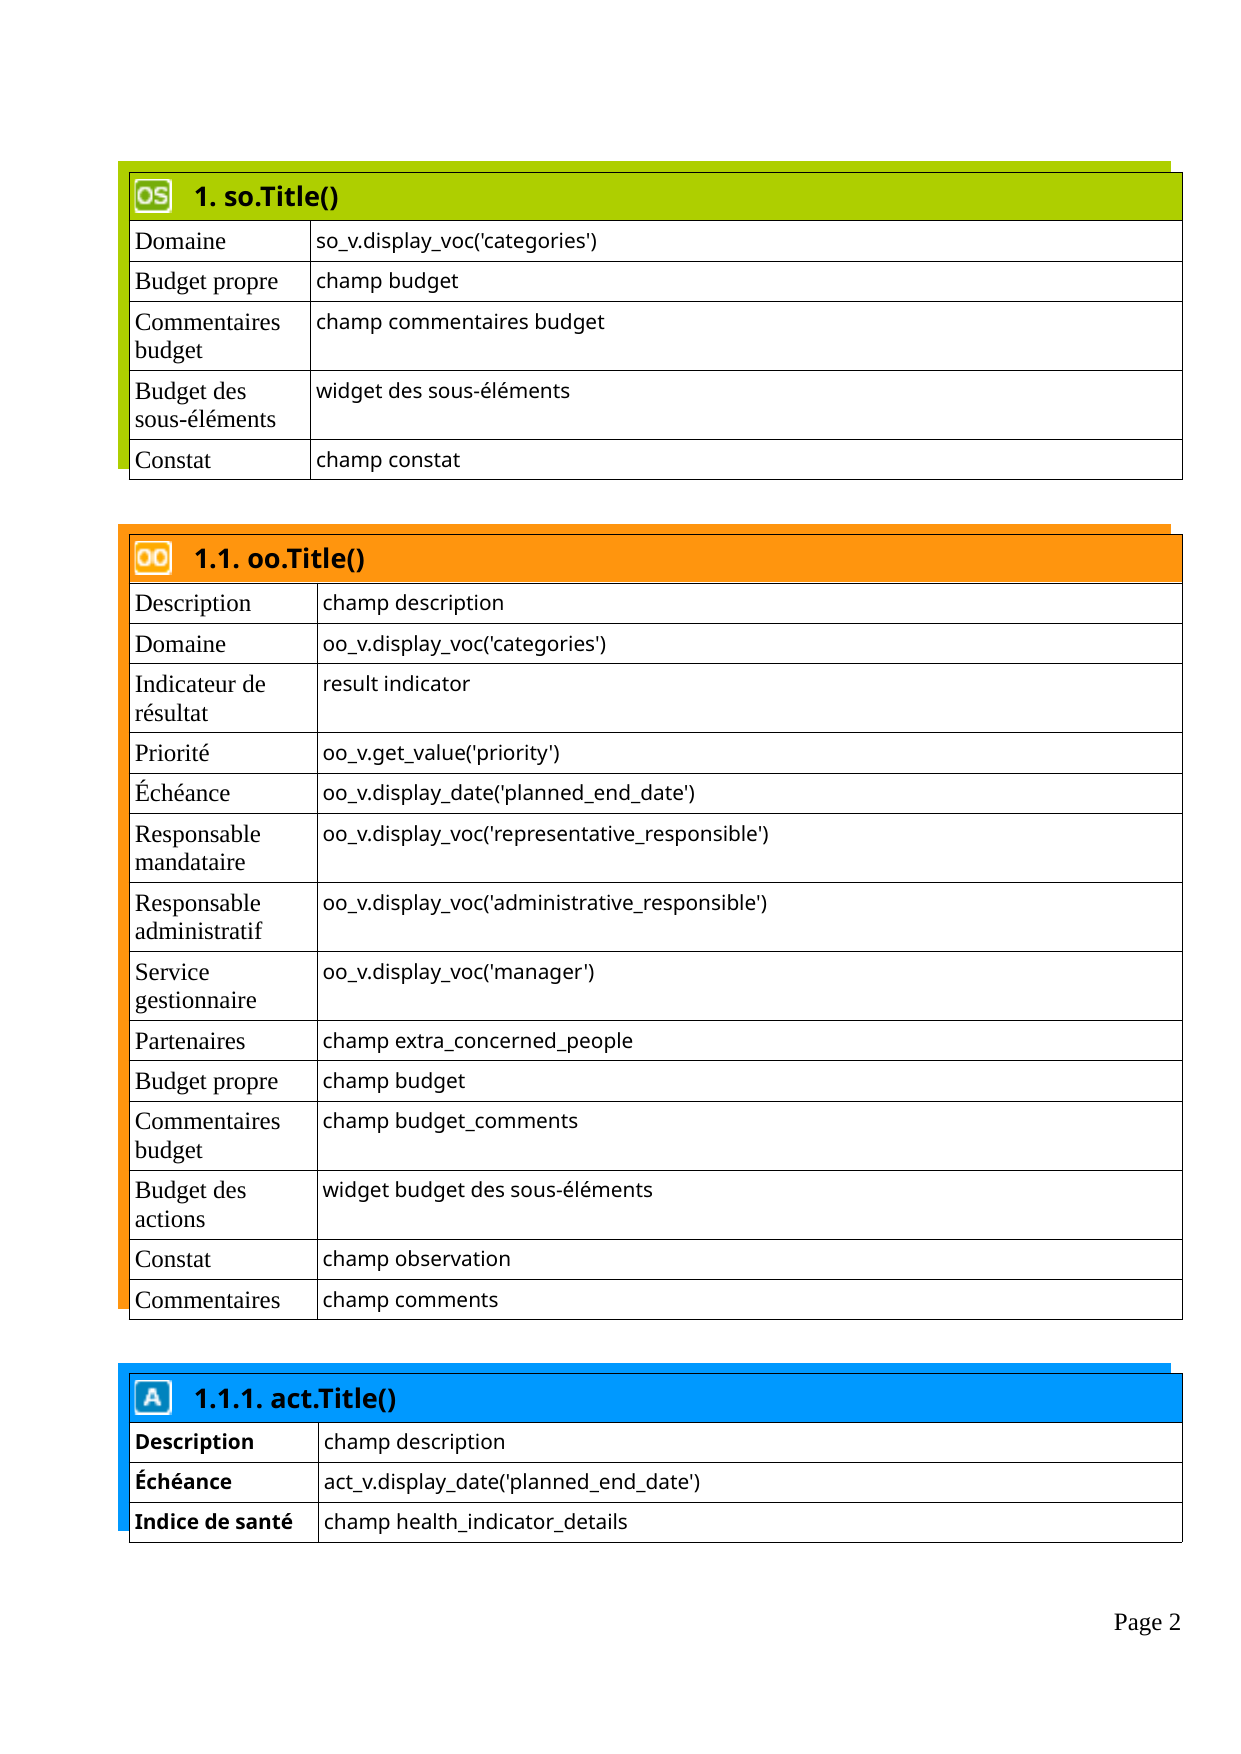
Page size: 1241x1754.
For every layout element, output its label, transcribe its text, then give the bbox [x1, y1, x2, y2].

table_cell Budget propre [130, 262, 310, 301]
table_cell oo_v.get_value('priority') [318, 733, 1182, 772]
table_cell Commentaires [130, 1280, 317, 1319]
table_cell Budget des sous-éléments [130, 371, 310, 439]
table_cell Description [130, 1423, 318, 1462]
table_cell champ extra_concerned_people [318, 1021, 1182, 1060]
table_cell Service gestionnaire [130, 952, 317, 1020]
table_cell Description [130, 584, 317, 623]
table_cell champ budget_comments [318, 1102, 1182, 1170]
table_header act.Title() [130, 1374, 1182, 1422]
table_cell so_v.display_voc('categories') [311, 221, 1182, 261]
table_cell Partenaires [130, 1021, 317, 1060]
table_header so.Title() [130, 173, 1182, 220]
table_header oo.Title() [130, 535, 1182, 582]
table_cell Domaine [130, 221, 310, 261]
table_cell champ commentaires budget [311, 302, 1182, 370]
table_cell result indicator [318, 664, 1182, 732]
table_cell champ constat [311, 440, 1182, 479]
table_cell champ description [319, 1423, 1182, 1462]
table_cell Commentaires budget [130, 302, 310, 370]
table_cell Responsable mandataire [130, 814, 317, 882]
table_cell Constat [130, 1240, 317, 1279]
picture [134, 1380, 172, 1415]
picture [134, 179, 172, 213]
table_cell act_v.display_date('planned_end_date') [319, 1463, 1182, 1502]
table_cell Budget des actions [130, 1171, 317, 1239]
table_cell widget des sous-éléments [311, 371, 1182, 439]
table_cell Domaine [130, 624, 317, 663]
table_cell oo_v.display_voc('administrative_responsible') [318, 883, 1182, 951]
table_cell Indice de santé [130, 1503, 318, 1542]
table_cell oo_v.display_date('planned_end_date') [318, 774, 1182, 813]
table_cell oo_v.display_voc('manager') [318, 952, 1182, 1020]
table_cell Budget propre [130, 1061, 317, 1101]
table_cell Responsable administratif [130, 883, 317, 951]
table_cell Échéance [130, 1463, 318, 1502]
table_cell Commentaires budget [130, 1102, 317, 1170]
table_cell champ comments [318, 1280, 1182, 1319]
table_cell champ health_indicator_details [319, 1503, 1182, 1542]
picture [134, 541, 172, 575]
table_cell champ description [318, 584, 1182, 623]
table_cell Indicateur de résultat [130, 664, 317, 732]
table_cell Échéance [130, 774, 317, 813]
table_cell champ budget [311, 262, 1182, 301]
table_cell oo_v.display_voc('representative_responsible') [318, 814, 1182, 882]
table_cell champ budget [318, 1061, 1182, 1101]
table_cell champ observation [318, 1240, 1182, 1279]
table_cell oo_v.display_voc('categories') [318, 624, 1182, 663]
table_cell Constat [130, 440, 310, 479]
table_cell widget budget des sous-éléments [318, 1171, 1182, 1239]
table_cell Priorité [130, 733, 317, 772]
